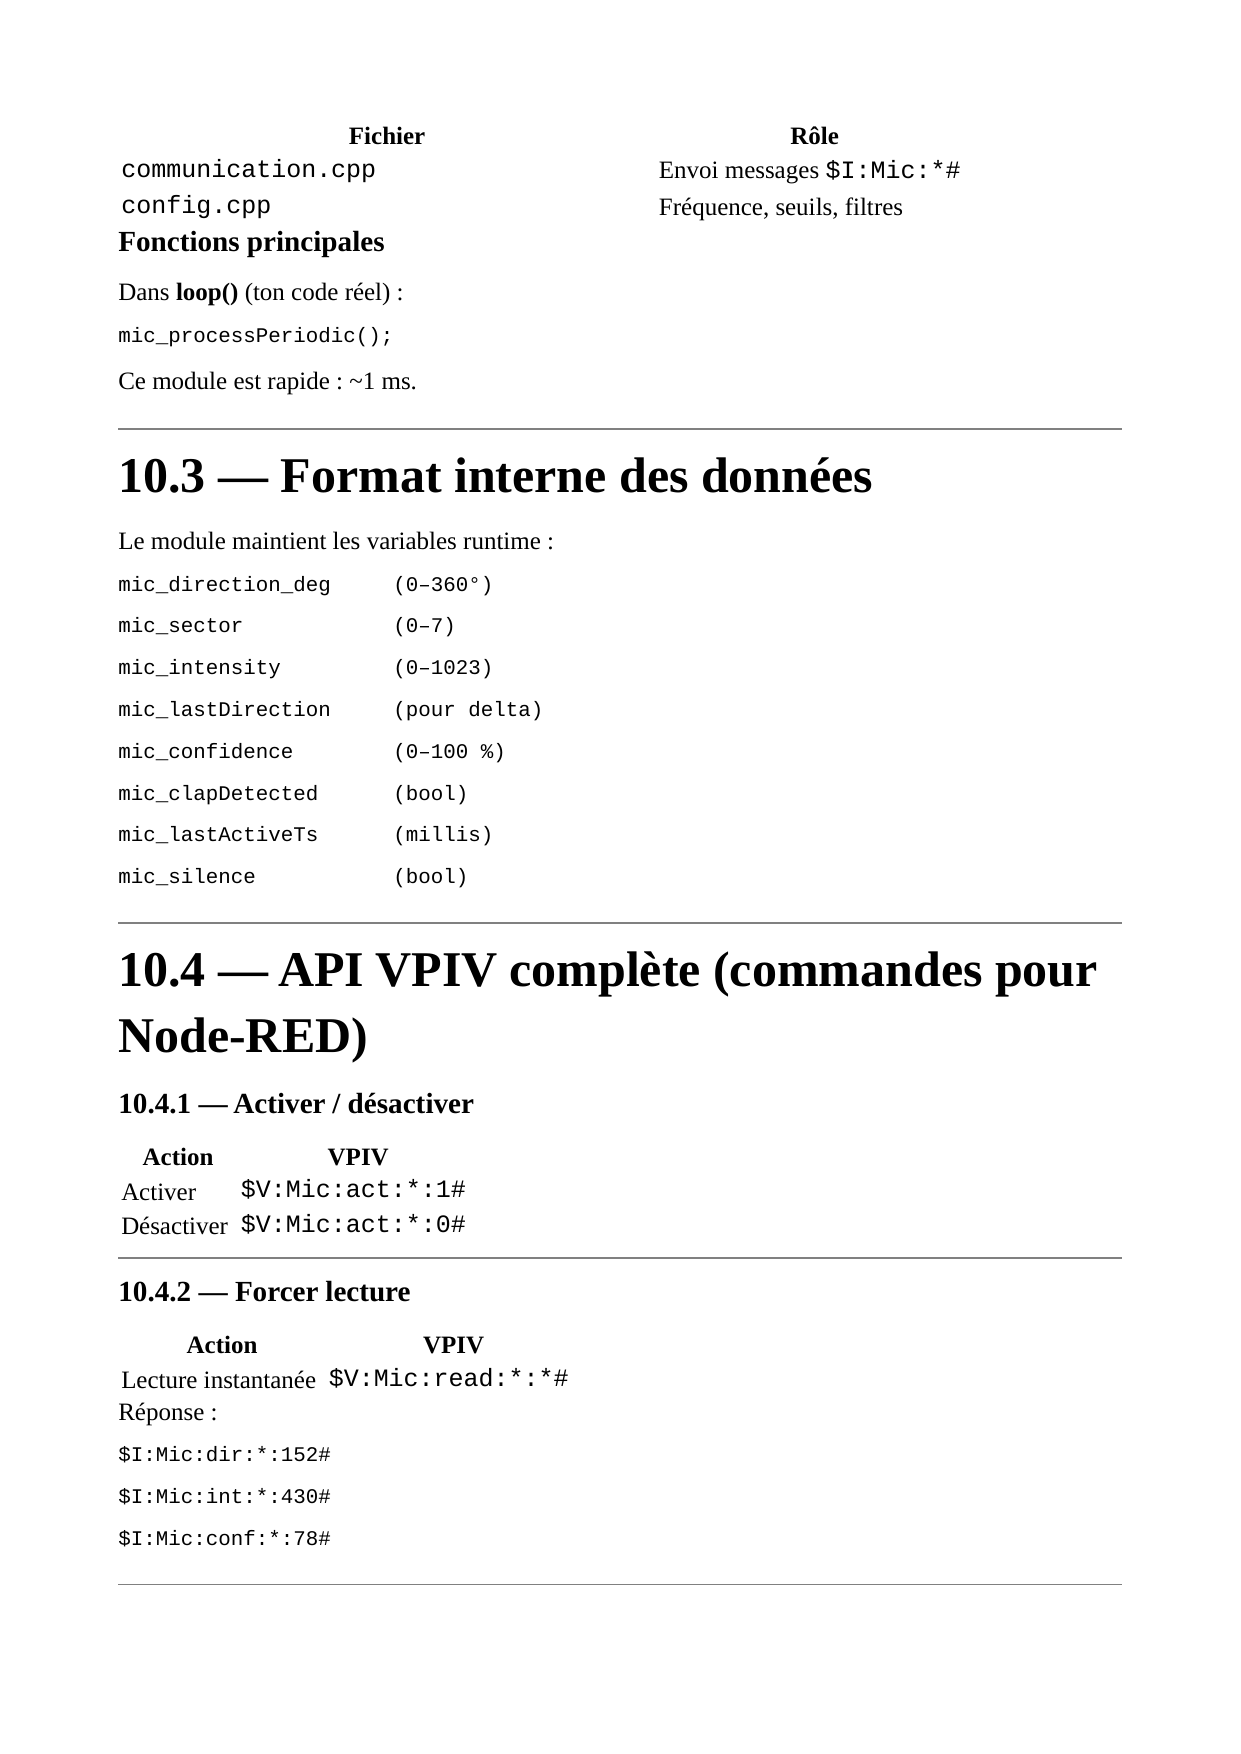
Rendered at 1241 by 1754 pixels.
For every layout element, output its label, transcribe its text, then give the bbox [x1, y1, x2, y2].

table_header VPIV [326, 1328, 581, 1362]
table_header Rôle [656, 118, 973, 153]
table_header Fichier [118, 118, 656, 153]
text $I:Mic:int:*:430# [118, 1486, 1122, 1510]
text Ce module est rapide : ~1 ms. [118, 366, 1122, 395]
table_cell $V:Mic:act:*:0# [238, 1208, 478, 1243]
subtitle 10.3 — Format interne des données [118, 446, 1122, 503]
table_header VPIV [238, 1139, 478, 1174]
text Le module maintient les variables runtime : [118, 526, 1122, 555]
table_cell config.cpp [118, 189, 656, 224]
table_cell communication.cpp [118, 153, 656, 189]
text mic_lastDirection (pour delta) [118, 699, 1122, 723]
text mic_processPeriodic(); [118, 325, 1122, 348]
subtitle Fonctions principales [118, 224, 1122, 257]
table_cell $V:Mic:read:*:*# [326, 1362, 581, 1397]
text Dans loop() (ton code réel) : [118, 277, 1122, 306]
table_cell Fréquence, seuils, filtres [656, 189, 973, 224]
text mic_silence (bool) [118, 866, 1122, 890]
table_cell Envoi messages $I:Mic:*# [656, 153, 973, 189]
table_cell Lecture instantanée [118, 1362, 326, 1397]
text mic_confidence (0–100 %) [118, 741, 1122, 764]
text mic_clapDetected (bool) [118, 783, 1122, 806]
subtitle 10.4.1 — Activer / désactiver [118, 1086, 1122, 1119]
text $I:Mic:conf:*:78# [118, 1528, 1122, 1551]
text mic_lastActiveTs (millis) [118, 824, 1122, 848]
table_cell Désactiver [118, 1208, 238, 1243]
table_header Action [118, 1139, 238, 1174]
text mic_direction_deg (0–360°) [118, 574, 1122, 597]
table_cell Activer [118, 1174, 238, 1208]
text mic_sector (0–7) [118, 616, 1122, 639]
table_cell $V:Mic:act:*:1# [238, 1174, 478, 1208]
text Réponse : [118, 1397, 1122, 1425]
text mic_intensity (0–1023) [118, 657, 1122, 681]
subtitle 10.4.2 — Forcer lecture [118, 1274, 1122, 1308]
table_header Action [118, 1328, 326, 1362]
text $I:Mic:dir:*:152# [118, 1444, 1122, 1468]
subtitle 10.4 — API VPIV complète (commandes pour Node-RED) [118, 939, 1122, 1063]
